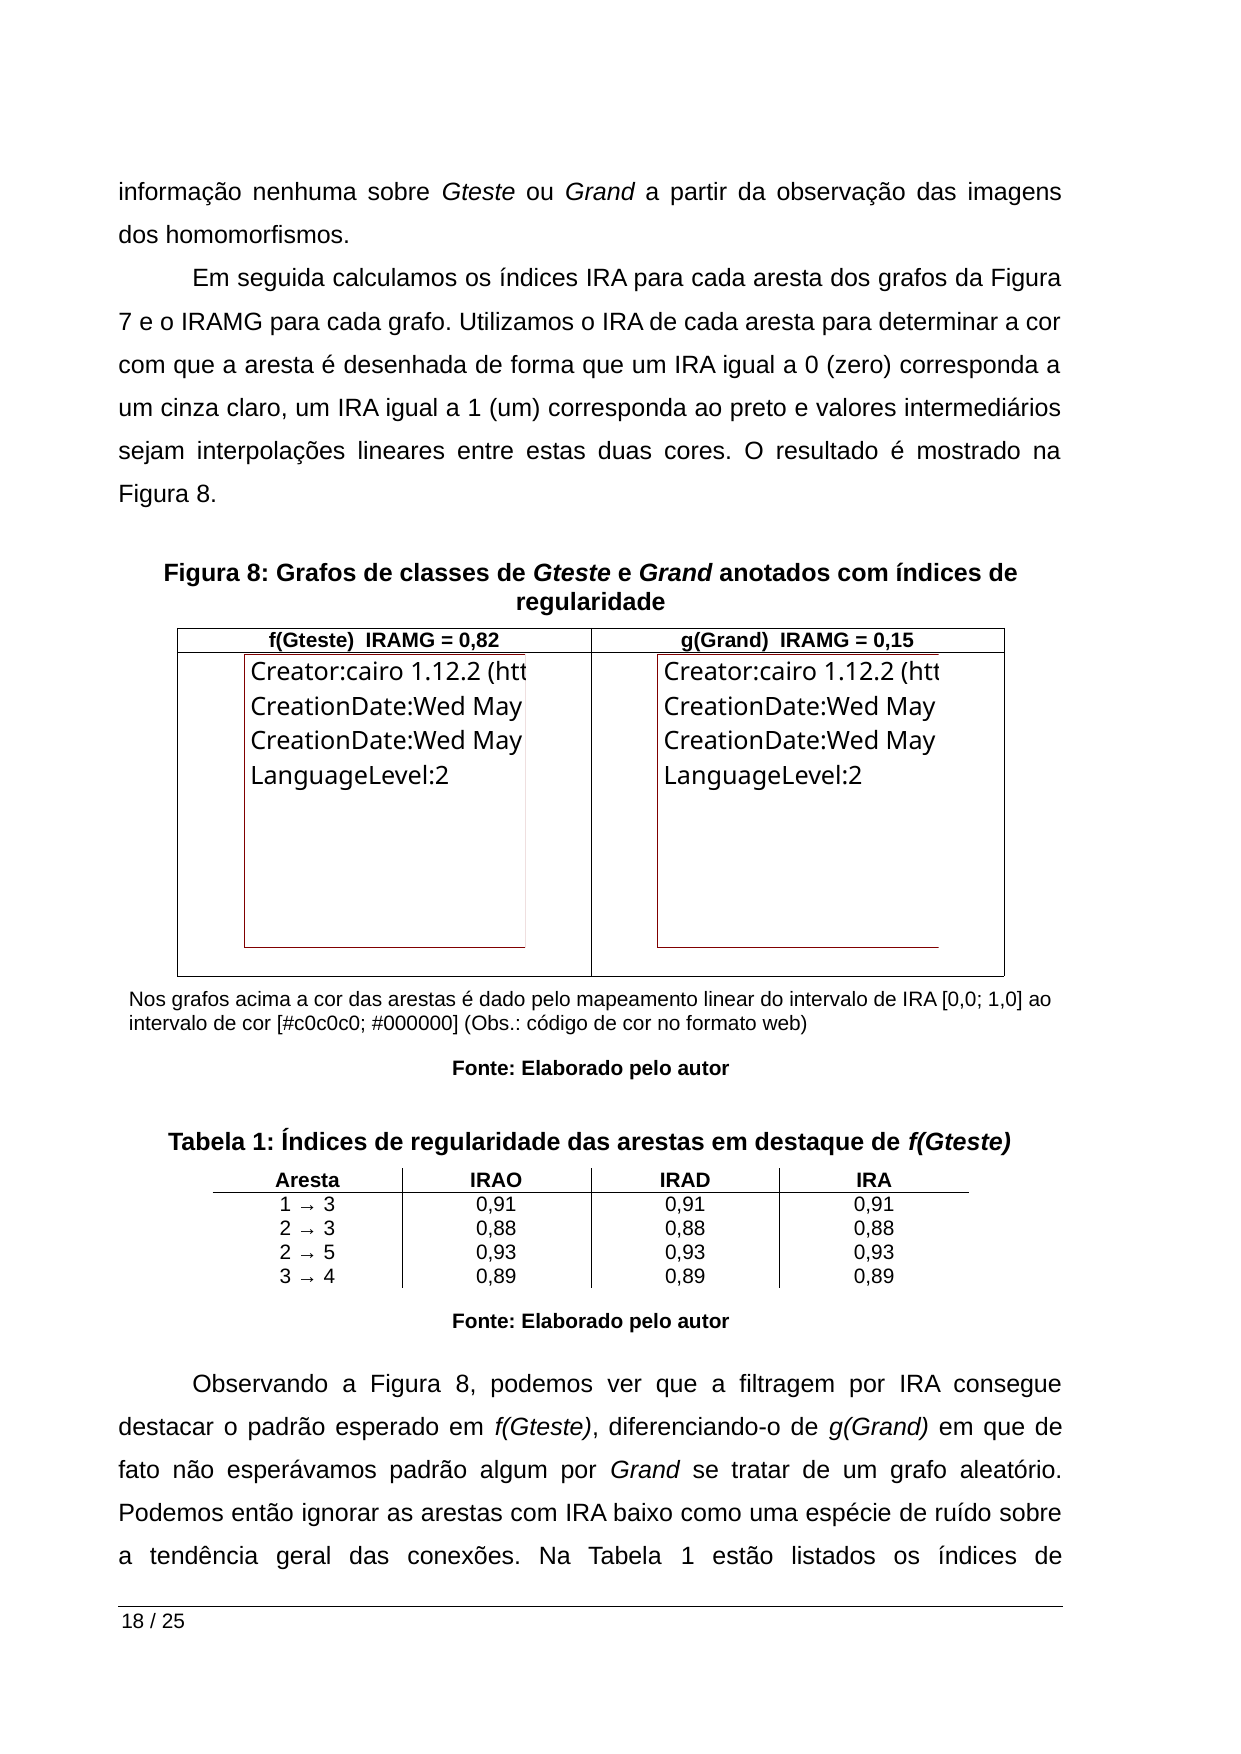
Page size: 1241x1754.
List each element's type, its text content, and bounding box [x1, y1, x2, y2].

text Fonte: Elaborado pelo autor [118, 1309, 1063, 1333]
table_cell 0,93 [403, 1240, 591, 1264]
table_cell 0,91 [780, 1193, 968, 1216]
table_cell 0,91 [592, 1193, 779, 1216]
text Tabela 1: Índices de regularidade das arestas em destaque de f(Gteste) [118, 1127, 1063, 1156]
table_cell 0,88 [780, 1216, 968, 1240]
table_header g(Grand) IRAMG = 0,15 [592, 629, 1004, 652]
table_cell [178, 653, 591, 976]
table_cell 0,93 [592, 1240, 779, 1264]
table_header f(Gteste) IRAMG = 0,82 [178, 629, 591, 652]
table_cell 0,89 [403, 1264, 591, 1288]
table_cell 3 → 4 [213, 1264, 402, 1288]
text Fonte: Elaborado pelo autor [129, 1055, 1052, 1079]
table_cell 0,89 [592, 1264, 779, 1288]
text Observando a Figura 8, podemos ver que a filtragem por IRA consegue destacar o padrão esperado em f(Gteste), diferenciando-o de g(Grand) em que de fato não esperávamos padrão algum por Grand se tratar de um grafo aleatório. Podemos então ignorar as arestas com IRA baixo como uma espécie de ruído sobre a tendência geral das conexões. Na Tabela 1 estão listados os índices de [118, 1368, 1063, 1570]
text Nos grafos acima a cor das arestas é dado pelo mapeamento linear do intervalo de IRA [0,0; 1,0] ao intervalo de cor [#c0c0c0; #000000] (Obs.: código de cor no formato web) [129, 987, 1052, 1035]
table_header Aresta [213, 1168, 402, 1192]
table_cell 2 → 3 [213, 1216, 402, 1240]
table_cell 1 → 3 [213, 1193, 402, 1216]
text Em seguida calculamos os índices IRA para cada aresta dos grafos da Figura 7 e o IRAMG para cada grafo. Utilizamos o IRA de cada aresta para determinar a cor com que a aresta é desenhada de forma que um IRA igual a 0 (zero) corresponda a um cinza claro, um IRA igual a 1 (um) corresponda ao preto e valores intermediários sejam interpolações lineares entre estas duas cores. O resultado é mostrado na Figura 8. [118, 263, 1063, 508]
table_cell 0,93 [780, 1240, 968, 1264]
table_cell 0,88 [592, 1216, 779, 1240]
table_cell 0,91 [403, 1193, 591, 1216]
table_cell 0,89 [780, 1264, 968, 1288]
table_header IRAO [403, 1168, 591, 1192]
text Figura 8: Grafos de classes de Gteste e Grand anotados com índices de regularidade [129, 558, 1052, 616]
table_cell 2 → 5 [213, 1240, 402, 1264]
text informação nenhuma sobre Gteste ou Grand a partir da observação das imagens dos homomorfismos. [118, 177, 1063, 249]
table_header IRAD [592, 1168, 779, 1192]
table_header IRA [780, 1168, 968, 1192]
table_cell [592, 653, 1004, 976]
table_cell 0,88 [403, 1216, 591, 1240]
